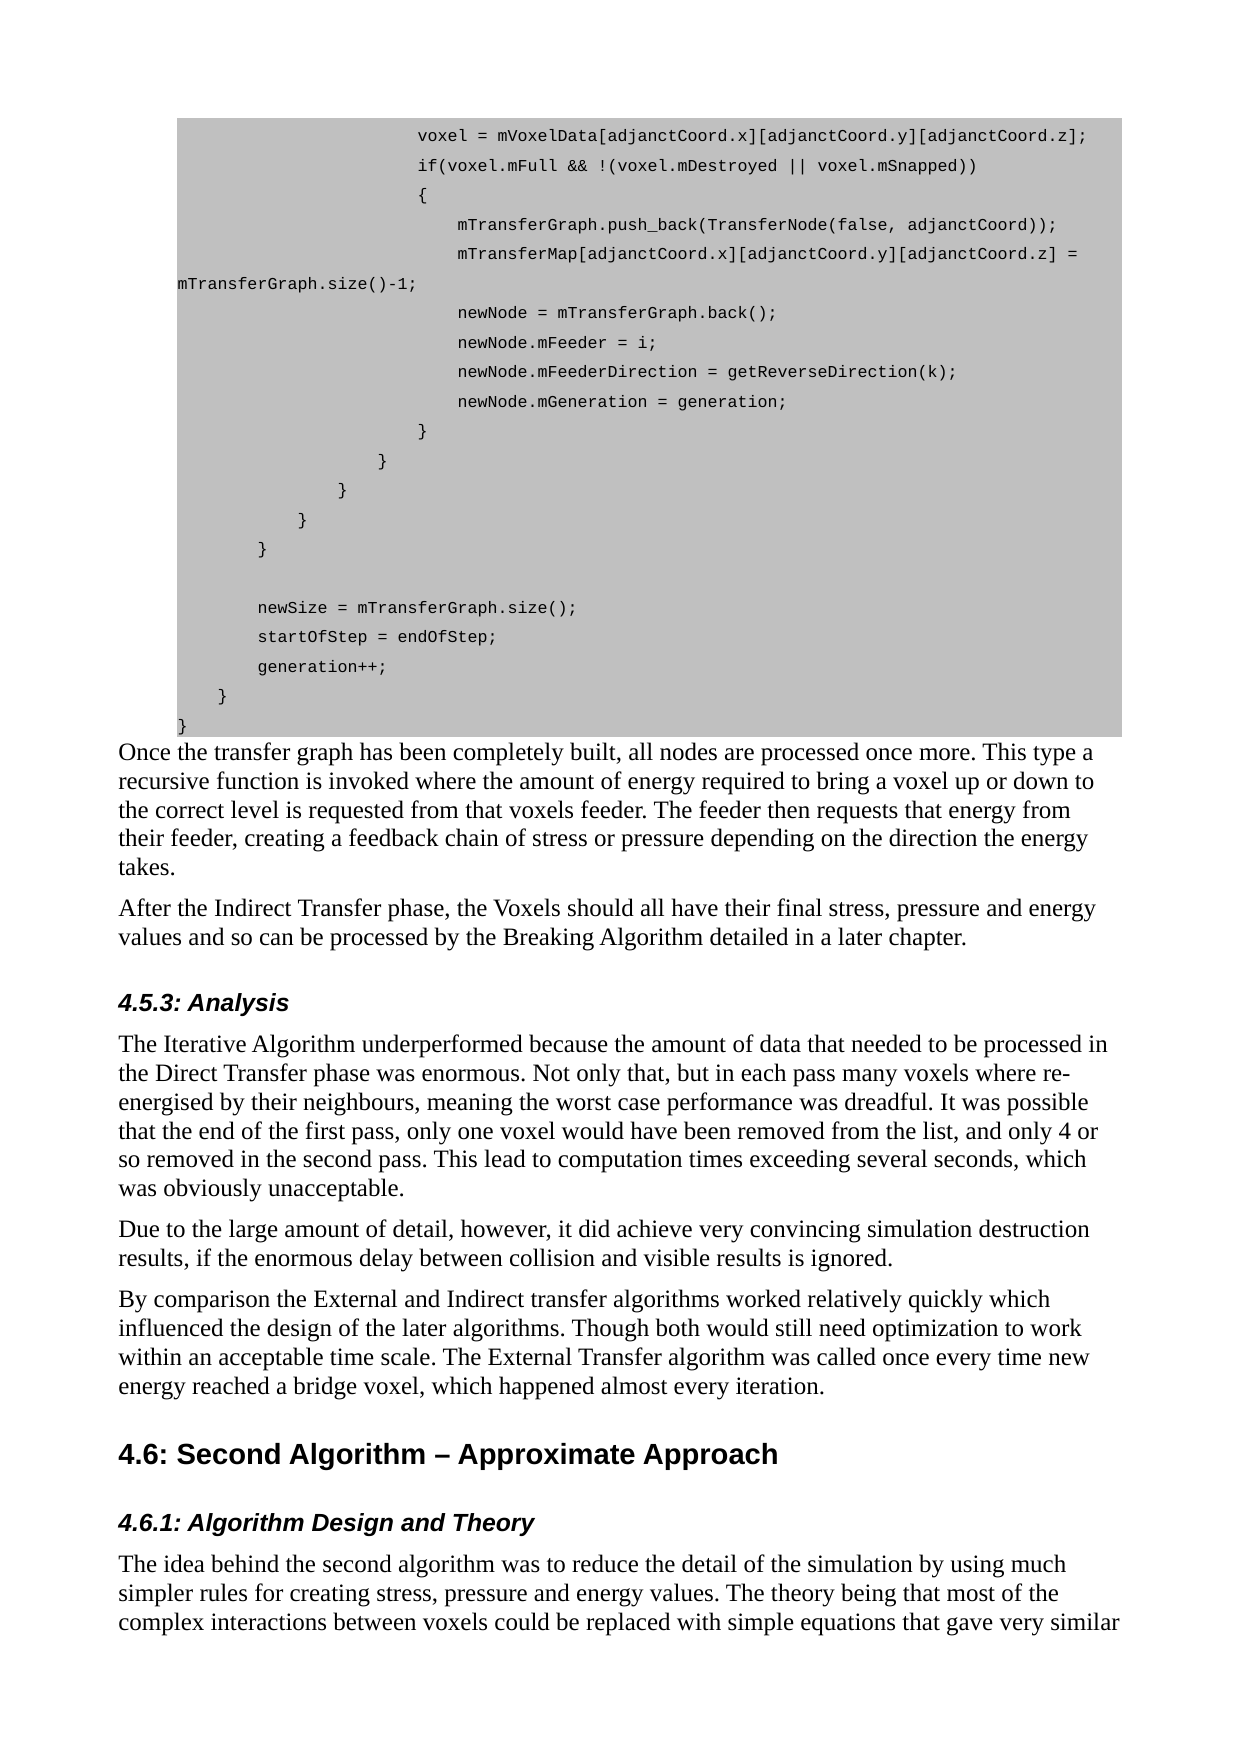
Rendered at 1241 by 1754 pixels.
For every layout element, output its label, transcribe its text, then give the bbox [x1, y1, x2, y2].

text } [177, 413, 1122, 442]
text generation++; [177, 649, 1122, 678]
text After the Indirect Transfer phase, the Voxels should all have their final stress, pressure and energy values and so can be processed by the Breaking Algorithm detailed in a later chapter. [118, 893, 1122, 951]
text if(voxel.mFull && !(voxel.mDestroyed || voxel.mSnapped)) [177, 148, 1122, 177]
text mTransferGraph.push_back(TransferNode(false, adjanctCoord)); [177, 207, 1122, 236]
text Once the transfer graph has been completely built, all nodes are processed once more. This type a recursive function is invoked where the amount of energy required to bring a voxel up or down to the correct level is requested from that voxels feeder. The feeder then requests that energy from their feeder, creating a feedback chain of stress or pressure depending on the direction the energy takes. [118, 737, 1122, 881]
text newNode.mGeneration = generation; [177, 383, 1122, 413]
text The idea behind the second algorithm was to reduce the detail of the simulation by using much simpler rules for creating stress, pressure and energy values. The theory being that most of the complex interactions between voxels could be replaced with simple equations that gave very similar [118, 1549, 1122, 1635]
text newNode = mTransferGraph.back(); [177, 295, 1122, 324]
text The Iterative Algorithm underperformed because the amount of data that needed to be processed in the Direct Transfer phase was enormous. Not only that, but in each pass many voxels where re-energised by their neighbours, meaning the worst case performance was dreadful. It was possible that the end of the first pass, only one voxel would have been removed from the list, and only 4 or so removed in the second pass. This lead to computation times exceeding several seconds, which was obviously unacceptable. [118, 1029, 1122, 1202]
text startOfStep = endOfStep; [177, 619, 1122, 649]
text } [177, 501, 1122, 531]
text voxel = mVoxelData[adjanctCoord.x][adjanctCoord.y][adjanctCoord.z]; [177, 118, 1122, 148]
subtitle 4.6.1: Algorithm Design and Theory [118, 1508, 1122, 1537]
text } [177, 531, 1122, 560]
text } [177, 678, 1122, 708]
text newSize = mTransferGraph.size(); [177, 590, 1122, 619]
text } [177, 472, 1122, 501]
text mTransferMap[adjanctCoord.x][adjanctCoord.y][adjanctCoord.z] = mTransferGraph.size()-1; [177, 236, 1122, 295]
text newNode.mFeeder = i; [177, 324, 1122, 354]
text newNode.mFeederDirection = getReverseDirection(k); [177, 354, 1122, 383]
text Due to the large amount of detail, however, it did achieve very convincing simulation destruction results, if the enormous delay between collision and visible results is ignored. [118, 1214, 1122, 1272]
subtitle 4.6: Second Algorithm – Approximate Approach [118, 1437, 1122, 1471]
text { [177, 177, 1122, 207]
text By comparison the External and Indirect transfer algorithms worked relatively quickly which influenced the design of the later algorithms. Though both would still need optimization to work within an acceptable time scale. The External Transfer algorithm was called once every time new energy reached a bridge voxel, which happened almost every iteration. [118, 1284, 1122, 1399]
text } [177, 442, 1122, 472]
text } [177, 708, 1122, 737]
subtitle 4.5.3: Analysis [118, 988, 1122, 1017]
